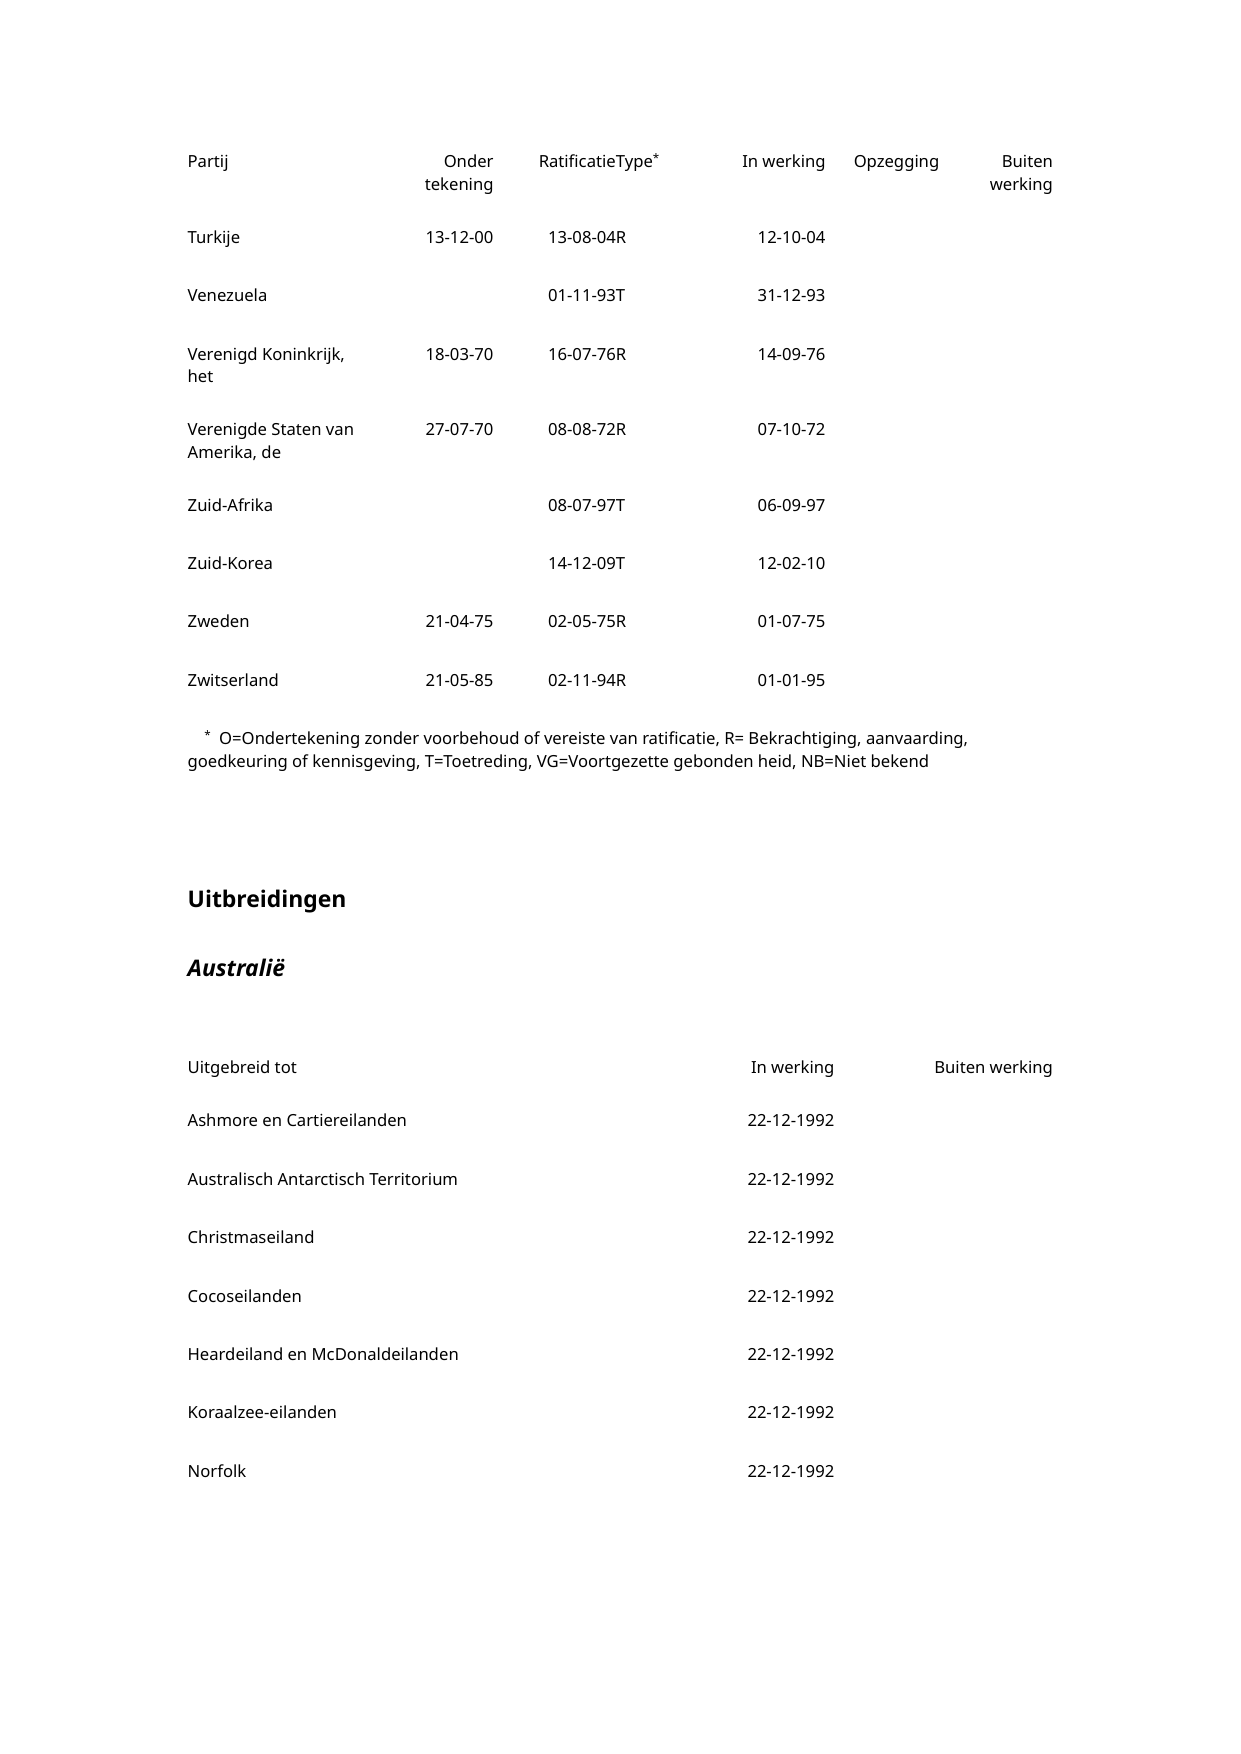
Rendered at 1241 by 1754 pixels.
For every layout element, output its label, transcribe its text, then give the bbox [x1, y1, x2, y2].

table_header Ratificatie [493, 150, 616, 225]
table_cell R [616, 342, 703, 418]
table_cell 01-11-93 [493, 284, 616, 342]
table_cell 13-12-00 [371, 225, 493, 284]
table_cell [939, 669, 1053, 727]
table_cell [825, 418, 939, 493]
table_cell [825, 284, 939, 342]
table_cell 22-12-1992 [616, 1284, 834, 1343]
table_cell [371, 493, 493, 552]
table_cell [834, 1109, 1053, 1167]
table_cell [834, 1401, 1053, 1459]
table_cell 18-03-70 [371, 342, 493, 418]
table_cell [834, 1284, 1053, 1343]
table_header Uitgebreid tot [188, 1056, 616, 1109]
table_cell T [616, 284, 703, 342]
table_header In werking [616, 1056, 834, 1109]
table_cell 12-02-10 [703, 552, 825, 610]
table_cell R [616, 669, 703, 727]
table_cell Zuid-Korea [188, 552, 371, 610]
table_cell [939, 225, 1053, 284]
subtitle Uitbreidingen [187, 883, 1053, 914]
table_cell [825, 493, 939, 552]
table_cell 08-08-72 [493, 418, 616, 493]
table_cell 31-12-93 [703, 284, 825, 342]
table_cell [825, 225, 939, 284]
table_cell 13-08-04 [493, 225, 616, 284]
table_cell 21-05-85 [371, 669, 493, 727]
table_cell Heardeiland en McDonaldeilanden [188, 1343, 616, 1401]
table_cell Christmaseiland [188, 1226, 616, 1284]
table_cell [939, 493, 1053, 552]
table_cell R [616, 610, 703, 668]
table_cell 01-07-75 [703, 610, 825, 668]
table_cell Zuid-Afrika [188, 493, 371, 552]
table_cell 21-04-75 [371, 610, 493, 668]
table_cell [825, 669, 939, 727]
table_header Partij [188, 150, 371, 225]
table_cell Zwitserland [188, 669, 371, 727]
table_cell [939, 552, 1053, 610]
table_cell 27-07-70 [371, 418, 493, 493]
table_cell 01-01-95 [703, 669, 825, 727]
table_cell 22-12-1992 [616, 1401, 834, 1459]
table_cell [834, 1167, 1053, 1226]
table_cell [834, 1343, 1053, 1401]
table_cell Verenigde Staten van Amerika, de [188, 418, 371, 493]
table_header Buiten werking [834, 1056, 1053, 1109]
table_cell 06-09-97 [703, 493, 825, 552]
table_cell [834, 1226, 1053, 1284]
table_cell 22-12-1992 [616, 1109, 834, 1167]
table_cell Venezuela [188, 284, 371, 342]
table_cell 22-12-1992 [616, 1343, 834, 1401]
table_cell R [616, 418, 703, 493]
subtitle Australië [187, 952, 1053, 983]
table_cell [939, 610, 1053, 668]
table_header Buiten werking [939, 150, 1053, 225]
table_cell T [616, 493, 703, 552]
table_cell 14-09-76 [703, 342, 825, 418]
table_cell Norfolk [188, 1460, 616, 1518]
table_cell 22-12-1992 [616, 1167, 834, 1226]
table_cell [825, 610, 939, 668]
table_cell Koraalzee-eilanden [188, 1401, 616, 1459]
table_cell 14-12-09 [493, 552, 616, 610]
table_cell Zweden [188, 610, 371, 668]
table_cell Ashmore en Cartiereilanden [188, 1109, 616, 1167]
table_cell R [616, 225, 703, 284]
table_cell [939, 342, 1053, 418]
table_cell Verenigd Koninkrijk, het [188, 342, 371, 418]
table_header In werking [703, 150, 825, 225]
table_cell [939, 284, 1053, 342]
table_cell [371, 284, 493, 342]
table_cell * O=Ondertekening zonder voorbehoud of vereiste van ratificatie, R= Bekrachtiging, aanvaarding, goedkeuring of kennisgeving, T=Toetreding, VG=Voortgezette gebonden heid, NB=Niet bekend [188, 727, 1053, 802]
table_cell 07-10-72 [703, 418, 825, 493]
table_cell 02-05-75 [493, 610, 616, 668]
table_cell 16-07-76 [493, 342, 616, 418]
table_cell Cocoseilanden [188, 1284, 616, 1343]
table_cell 22-12-1992 [616, 1460, 834, 1518]
table_cell [825, 552, 939, 610]
table_cell [834, 1460, 1053, 1518]
table_header Type* [616, 150, 703, 225]
table_cell 02-11-94 [493, 669, 616, 727]
table_cell [939, 418, 1053, 493]
table_cell [825, 342, 939, 418]
table_cell 12-10-04 [703, 225, 825, 284]
table_cell [371, 552, 493, 610]
table_cell 08-07-97 [493, 493, 616, 552]
table_header Onder tekening [371, 150, 493, 225]
table_cell 22-12-1992 [616, 1226, 834, 1284]
table_header Opzegging [825, 150, 939, 225]
table_cell T [616, 552, 703, 610]
table_cell Australisch Antarctisch Territorium [188, 1167, 616, 1226]
table_cell Turkije [188, 225, 371, 284]
